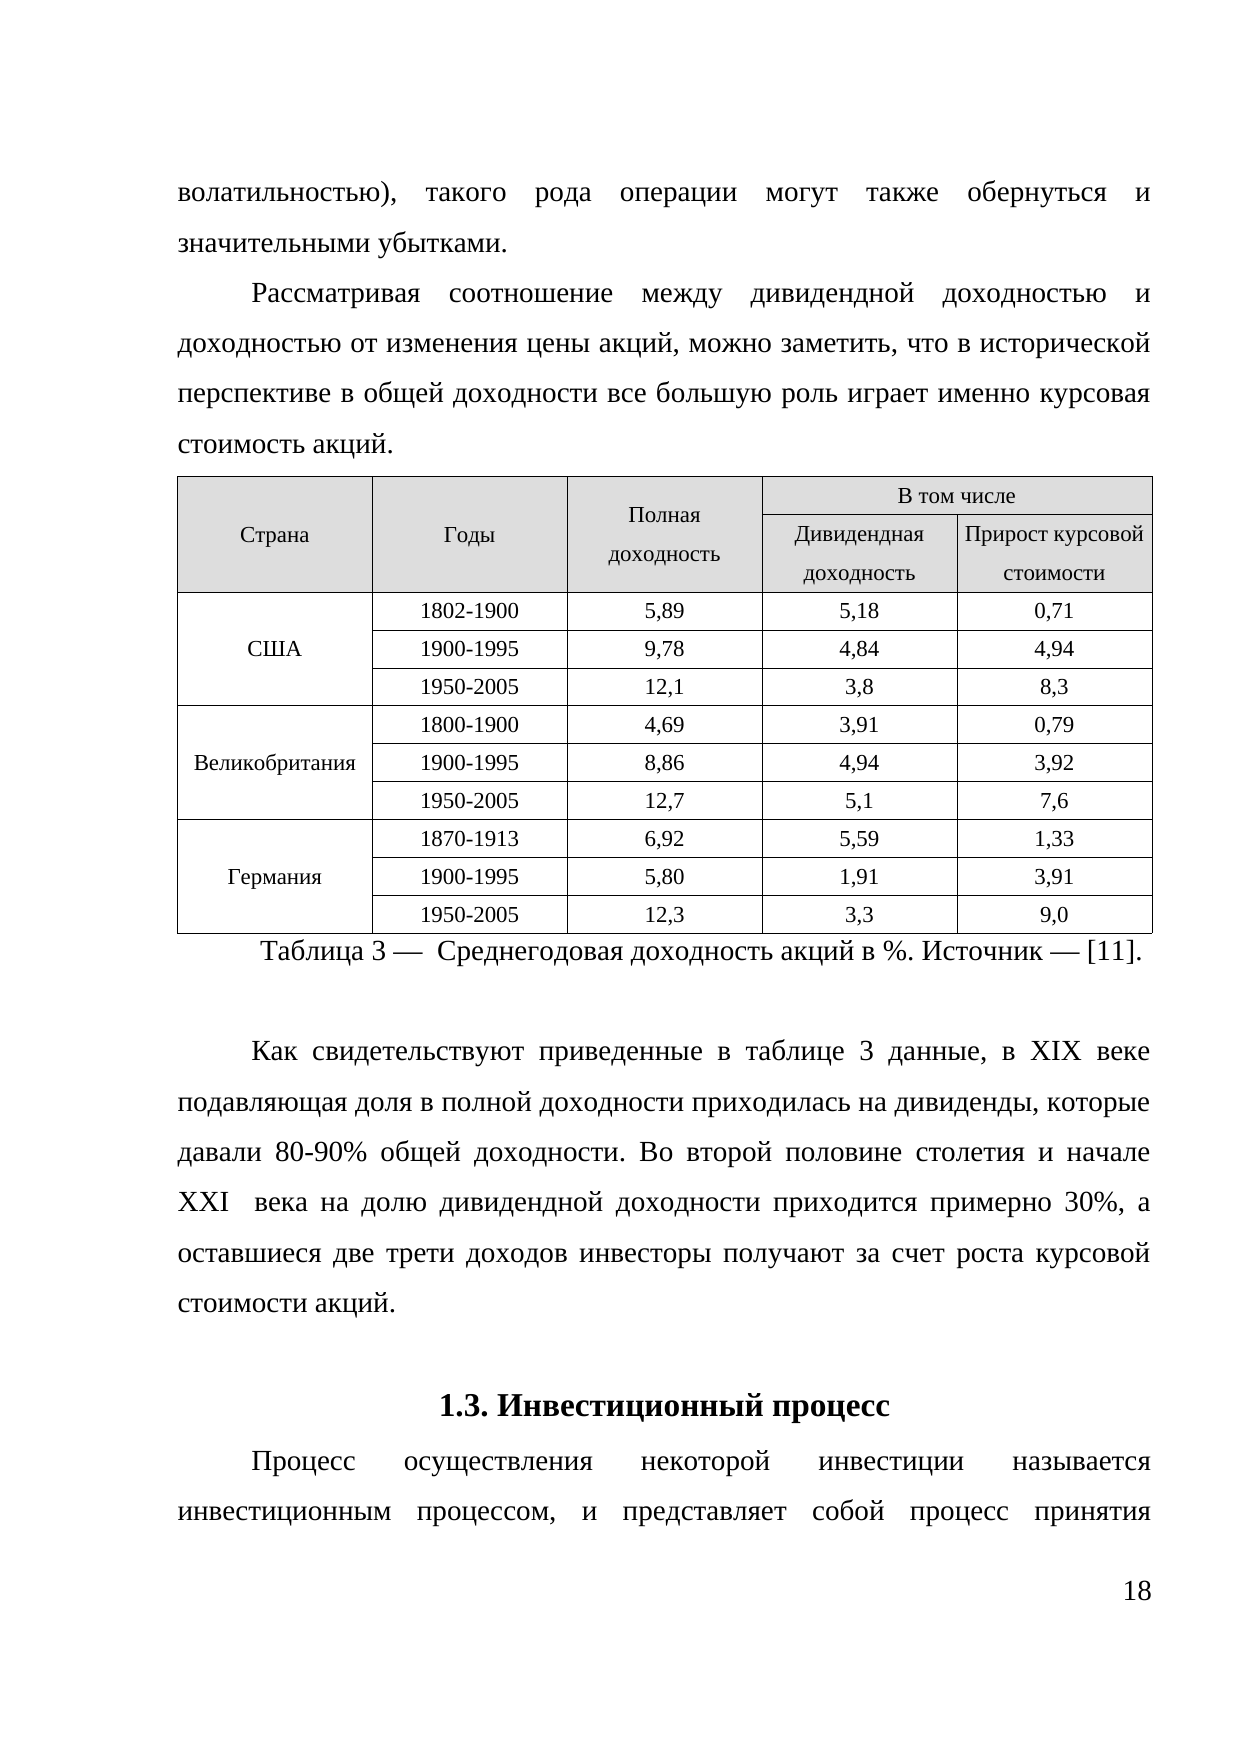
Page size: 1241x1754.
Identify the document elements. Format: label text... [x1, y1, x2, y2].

table_cell 5,89 [568, 593, 762, 629]
table_cell 3,92 [958, 744, 1152, 781]
table_header Полная доходность [568, 477, 762, 592]
table_cell 5,18 [763, 593, 957, 629]
table_cell 0,71 [958, 593, 1152, 629]
table_cell 1950-2005 [373, 896, 567, 933]
table_cell Великобритания [178, 706, 372, 819]
text Процесс осуществления некоторой инвестиции называется инвестиционным процессом, и представляет собой процесс принятия [177, 1443, 1152, 1527]
table_cell 4,69 [568, 706, 762, 743]
table_cell 1900-1995 [373, 858, 567, 895]
text Как свидетельствуют приведенные в таблице 3 данные, в XIX веке подавляющая доля в полной доходности приходилась на дивиденды, которые давали 80-90% общей доходности. Во второй половине столетия и начале XXI века на долю дивидендной доходности приходится примерно 30%, а оставшиеся две трети доходов инвесторы получают за счет роста курсовой стоимости акций. [177, 1033, 1152, 1319]
table_cell Германия [178, 820, 372, 933]
table_cell 1802-1900 [373, 593, 567, 629]
table_cell США [178, 593, 372, 705]
table_cell 9,78 [568, 631, 762, 667]
table_cell 12,1 [568, 669, 762, 705]
table_cell 6,92 [568, 820, 762, 857]
table_cell 1900-1995 [373, 744, 567, 781]
table_cell 1950-2005 [373, 669, 567, 705]
table_cell 1,33 [958, 820, 1152, 857]
table_cell 4,94 [763, 744, 957, 781]
table_cell 3,8 [763, 669, 957, 705]
table_cell 1,91 [763, 858, 957, 895]
table_cell 7,6 [958, 782, 1152, 819]
table_header В том числе [763, 477, 1152, 514]
table_cell 8,3 [958, 669, 1152, 705]
text Таблица 3 — Среднегодовая доходность акций в %. Источник — [11]. [177, 934, 1152, 966]
table_cell 12,7 [568, 782, 762, 819]
text волатильностью), такого рода операции могут также обернуться и значительными убытками. [177, 174, 1152, 258]
table_cell 3,3 [763, 896, 957, 933]
table_cell 4,94 [958, 631, 1152, 667]
table_cell 1900-1995 [373, 631, 567, 667]
table_cell 9,0 [958, 896, 1152, 933]
table_cell 0,79 [958, 706, 1152, 743]
table_cell 1950-2005 [373, 782, 567, 819]
table_cell 3,91 [958, 858, 1152, 895]
table_cell 1870-1913 [373, 820, 567, 857]
text Рассматривая соотношение между дивидендной доходностью и доходностью от изменения цены акций, можно заметить, что в исторической перспективе в общей доходности все большую роль играет именно курсовая стоимость акций. [177, 275, 1152, 459]
table_cell 3,91 [763, 706, 957, 743]
table_header Годы [373, 477, 567, 592]
table_cell 1800-1900 [373, 706, 567, 743]
table_cell Прирост курсовой стоимости [958, 515, 1152, 592]
table_cell Дивидендная доходность [763, 515, 957, 592]
table_cell 5,80 [568, 858, 762, 895]
table_cell 5,59 [763, 820, 957, 857]
table_cell 12,3 [568, 896, 762, 933]
table_cell 8,86 [568, 744, 762, 781]
table_cell 5,1 [763, 782, 957, 819]
table_header Страна [178, 477, 372, 592]
table_cell 4,84 [763, 631, 957, 667]
subtitle 1.3. Инвестиционный процесс [177, 1386, 1152, 1424]
